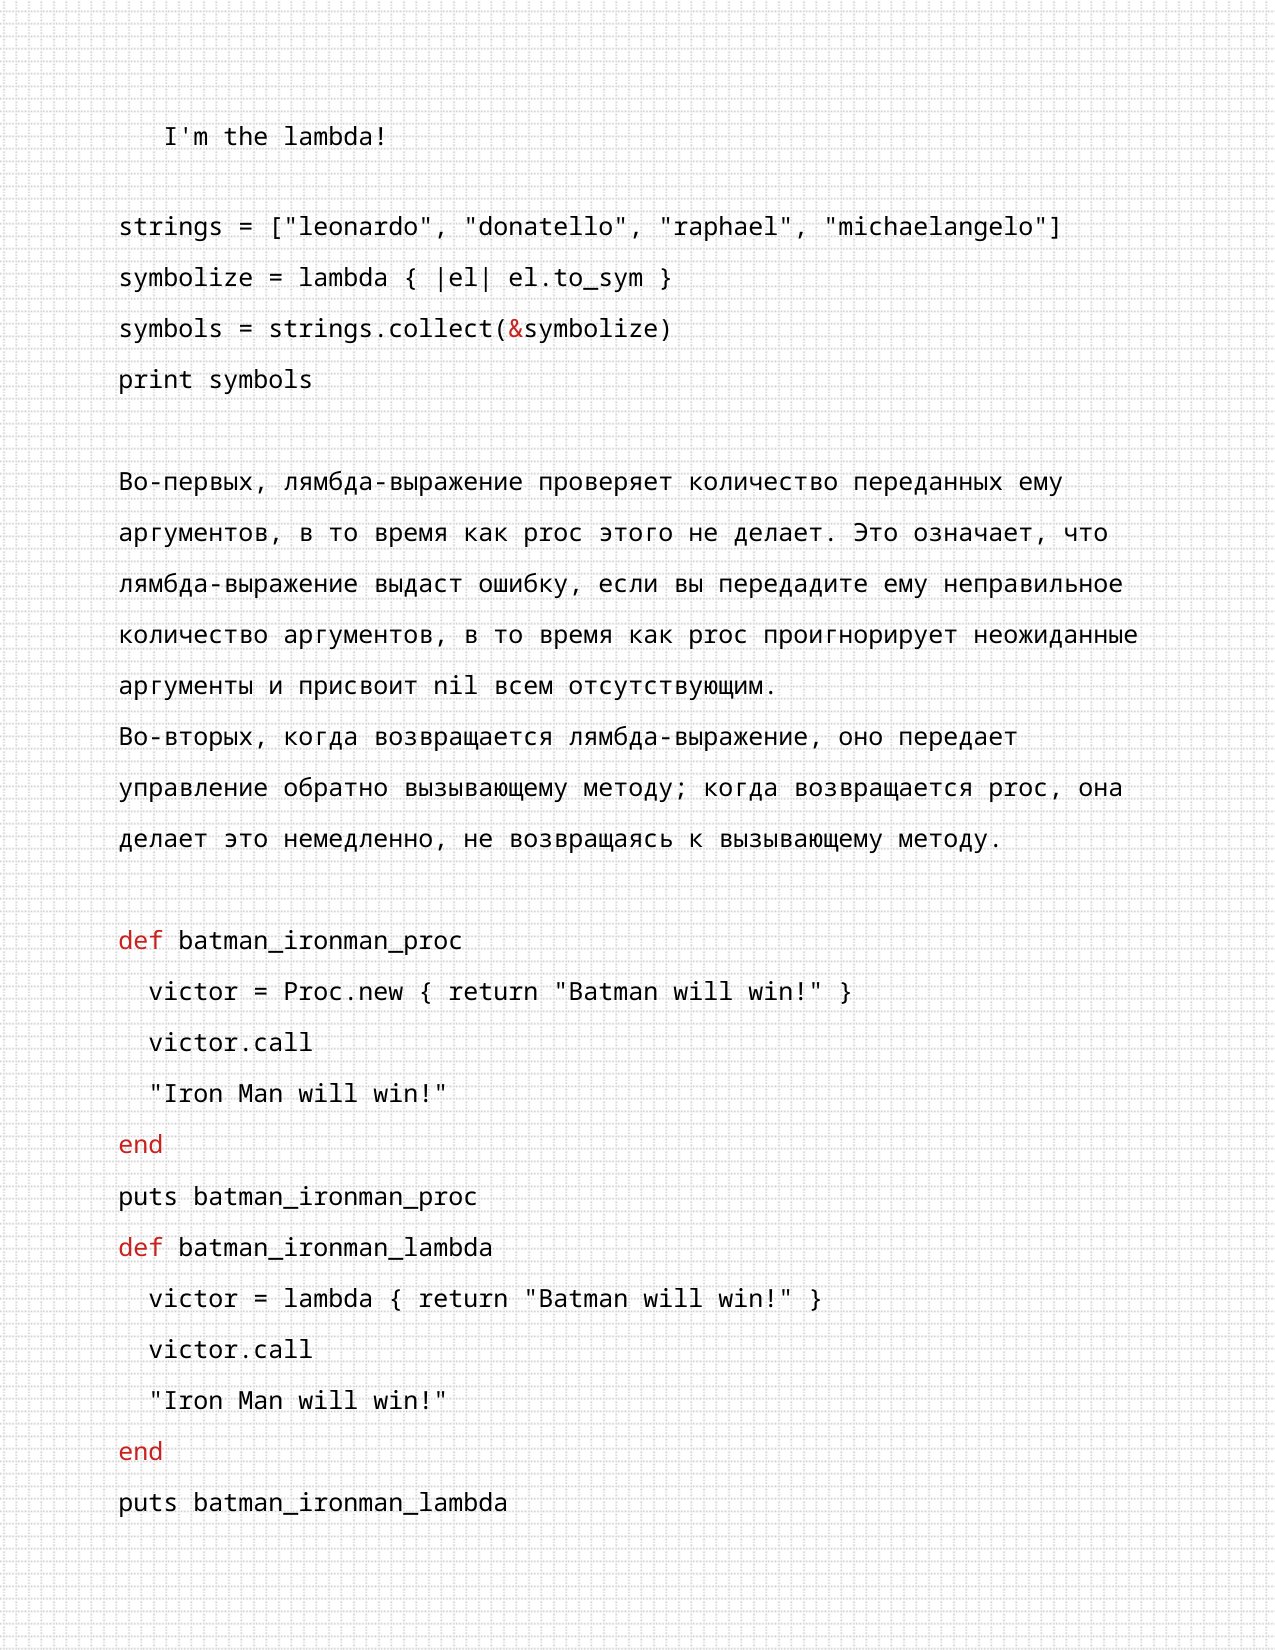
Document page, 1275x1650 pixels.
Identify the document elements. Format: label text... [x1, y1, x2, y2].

picture [0, 0, 1275, 1650]
text end [118, 1127, 1176, 1161]
text puts batman_ironman_lambda [118, 1484, 1176, 1518]
text def batman_ironman_proc [118, 923, 1176, 957]
text victor.call [118, 1331, 1176, 1365]
text victor = lambda { return "Batman will win!" } [118, 1280, 1176, 1314]
text "Iron Man will win!" [118, 1076, 1176, 1110]
text end [118, 1433, 1176, 1467]
text symbolize = lambda { |el| el.to_sym } [118, 259, 1176, 293]
text strings = ["leonardo", "donatello", "raphael", "michaelangelo"] [118, 208, 1176, 242]
text print symbols [118, 361, 1176, 396]
text I'm the lambda! [118, 118, 1176, 152]
text def batman_ironman_lambda [118, 1229, 1176, 1263]
text "Iron Man will win!" [118, 1382, 1176, 1416]
text Во-первых, лямбда-выражение проверяет количество переданных ему аргументов, в то время как proc этого не делает. Это означает, что лямбда-выражение выдаст ошибку, если вы передадите ему неправильное количество аргументов, в то время как proc проигнорирует неожиданные аргументы и присвоит nil всем отсутствующим. [118, 463, 1176, 702]
text victor = Proc.new { return "Batman will win!" } [118, 974, 1176, 1008]
text puts batman_ironman_proc [118, 1178, 1176, 1212]
text victor.call [118, 1025, 1176, 1059]
text Во-вторых, когда возвращается лямбда-выражение, оно передает управление обратно вызывающему методу; когда возвращается proc, она делает это немедленно, не возвращаясь к вызывающему методу. [118, 719, 1176, 855]
text symbols = strings.collect(&symbolize) [118, 310, 1176, 344]
